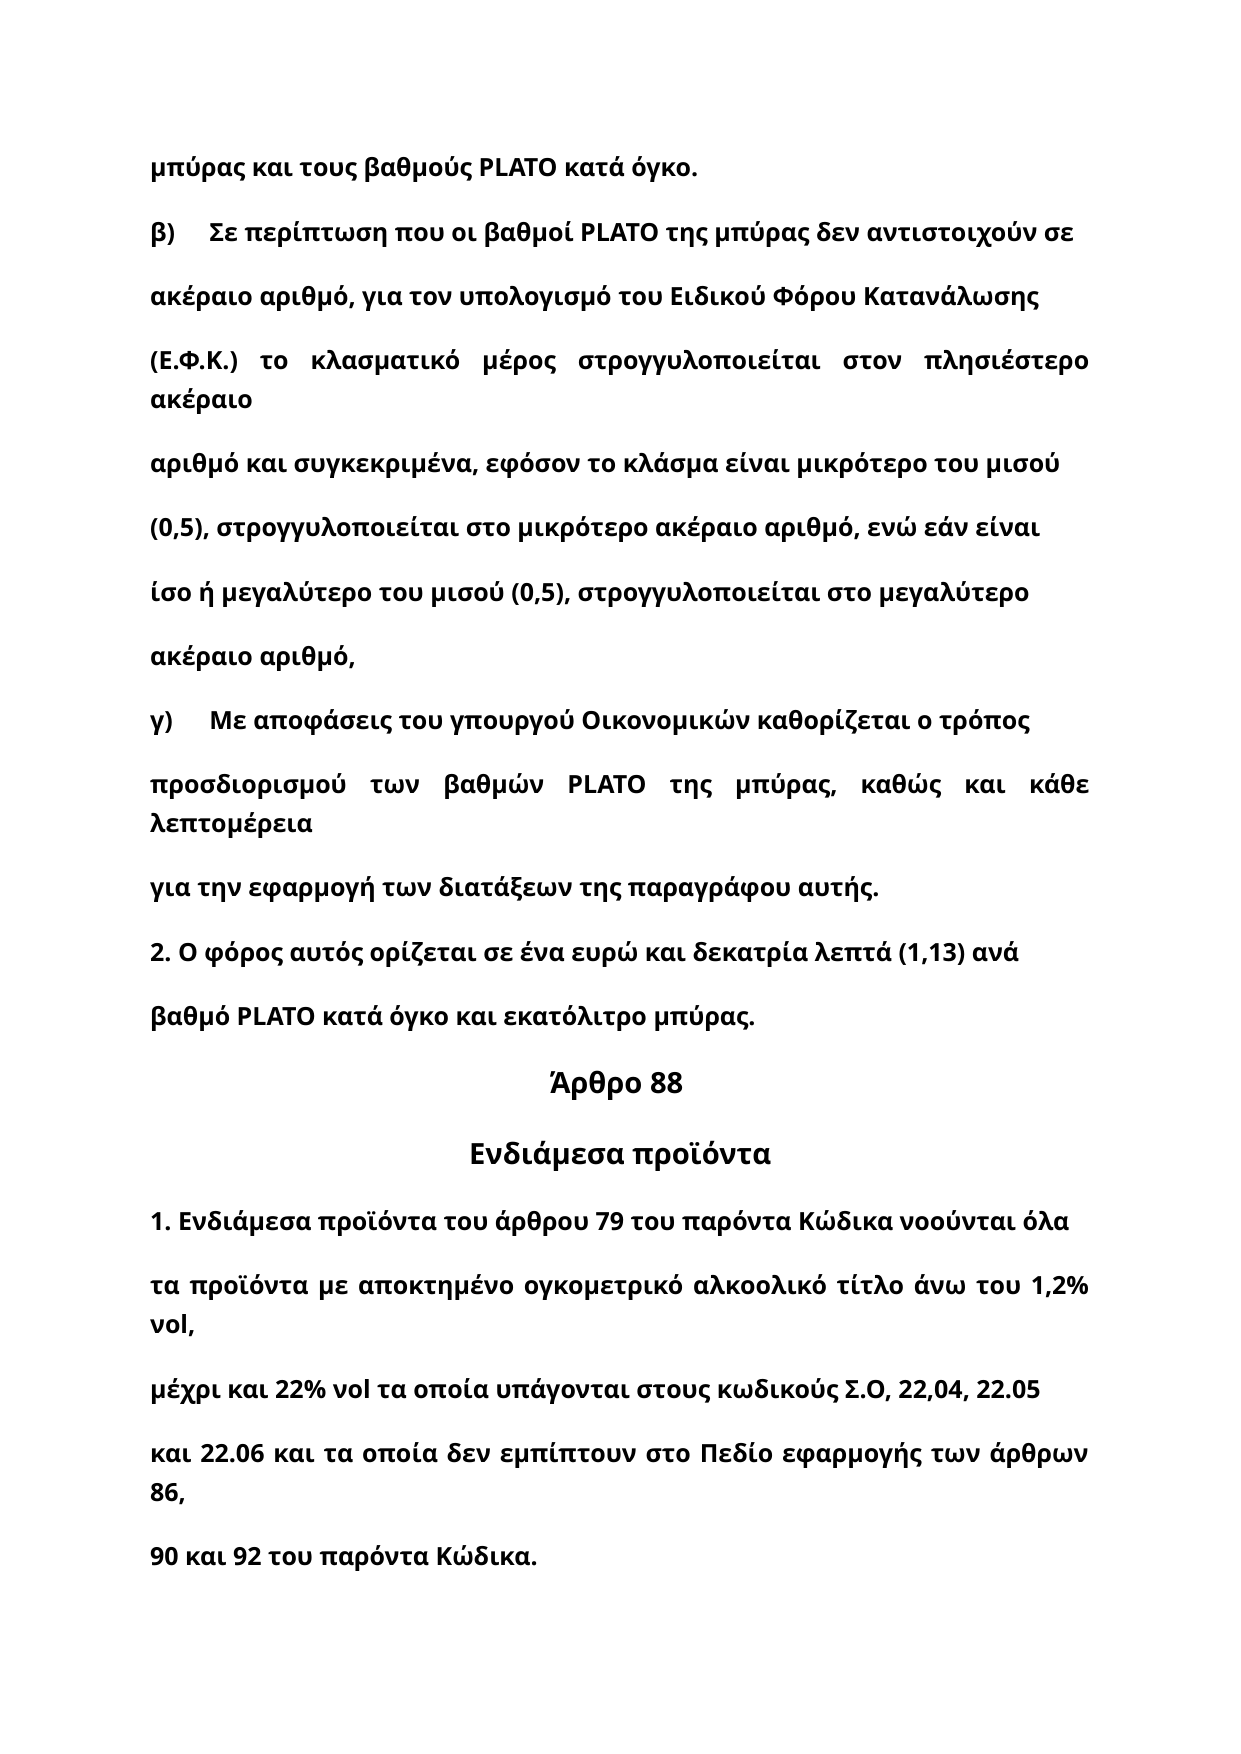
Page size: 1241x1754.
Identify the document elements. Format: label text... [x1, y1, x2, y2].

text βαθμό ΡLΑΤΟ κατά όγκο και εκατόλιτρο μπύρας. [150, 998, 1090, 1032]
text προσδιορισμού των βαθμών ΡLΑΤΟ της μπύρας, καθώς και κάθε λεπτομέρεια [150, 767, 1090, 840]
text 2. Ο φόρος αυτός ορίζεται σε ένα ευρώ και δεκατρία λεπτά (1,13) ανά [150, 934, 1090, 968]
text (Ε.Φ.Κ.) το κλασματικό μέρος στρογγυλοποιείται στον πλησιέστερο ακέραιο [150, 342, 1090, 416]
subtitle Ενδιάμεσα προϊόντα [150, 1133, 1090, 1173]
text και 22.06 και τα οποία δεν εμπίπτουν στο Πεδίο εφαρμογής των άρθρων 86, [150, 1435, 1090, 1509]
text 90 και 92 του παρόντα Κώδικα. [150, 1539, 1090, 1573]
text ακέραιο αριθμό, [150, 638, 1090, 672]
text μέχρι και 22% νοl τα οποία υπάγονται στους κωδικούς Σ.Ο, 22,04, 22.05 [150, 1371, 1090, 1405]
list γ) Με αποφάσεις του γπουργού Οικονομικών καθορίζεται ο τρόπος [150, 702, 1090, 737]
subtitle Άρθρο 88 [150, 1062, 1090, 1102]
text για την εφαρμογή των διατάξεων της παραγράφου αυτής. [150, 870, 1090, 904]
text τα προϊόντα με αποκτημένο ογκομετρικό αλκοολικό τίτλο άνω του 1,2% νοl, [150, 1268, 1090, 1341]
text (0,5), στρογγυλοποιείται στο μικρότερο ακέραιο αριθμό, ενώ εάν είναι [150, 510, 1090, 544]
text ακέραιο αριθμό, για τον υπολογισμό του Ειδικού Φόρου Κατανάλωσης [150, 278, 1090, 312]
list β) Σε περίπτωση που οι βαθμοί ΡLΑΤΟ της μπύρας δεν αντιστοιχούν σε [150, 214, 1090, 248]
text ίσο ή μεγαλύτερο του μισού (0,5), στρογγυλοποιείται στο μεγαλύτερο [150, 574, 1090, 608]
text μπύρας και τους βαθμούς ΡLΑΤΟ κατά όγκο. [150, 150, 1090, 184]
text 1. Ενδιάμεσα προϊόντα του άρθρου 79 του παρόντα Κώδικα νοούνται όλα [150, 1204, 1090, 1238]
text αριθμό και συγκεκριμένα, εφόσον το κλάσμα είναι μικρότερο του μισού [150, 446, 1090, 480]
